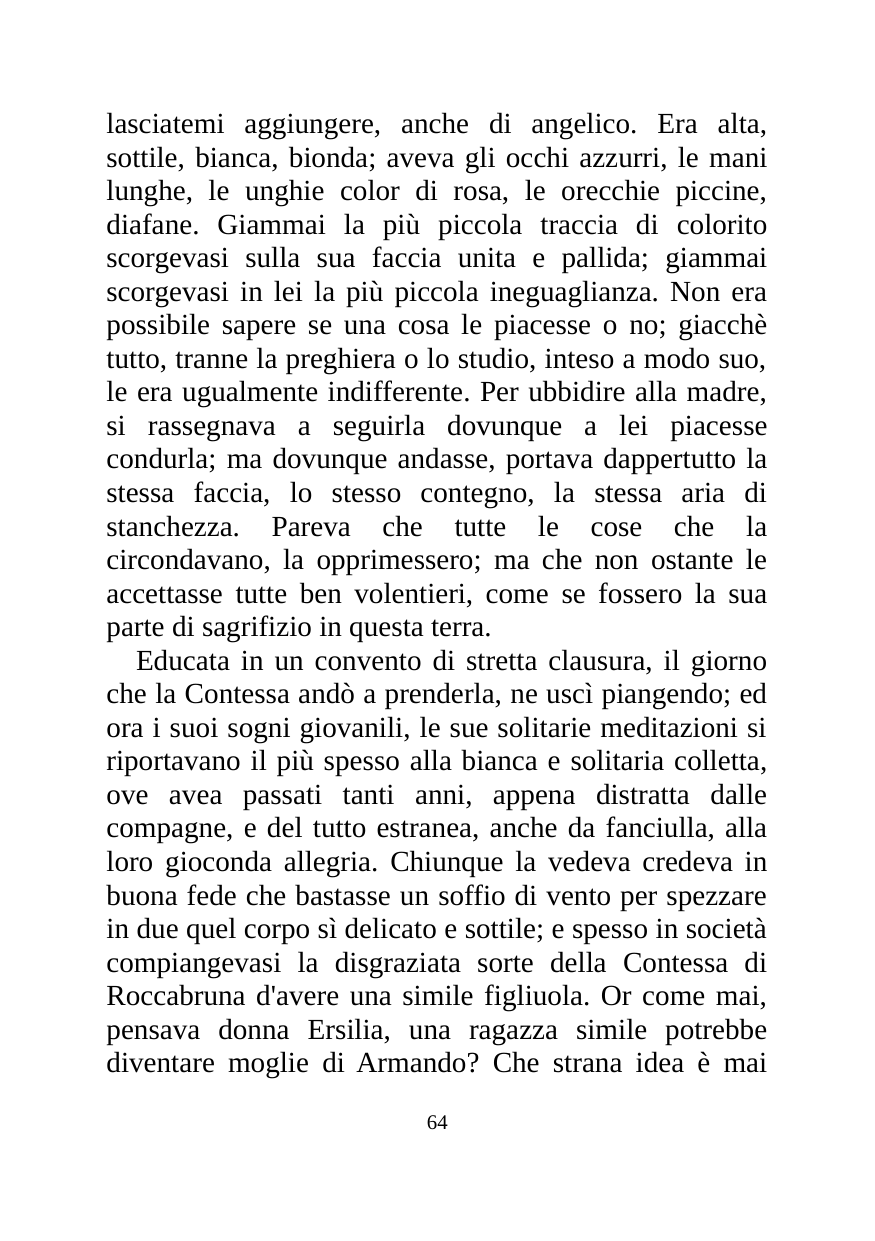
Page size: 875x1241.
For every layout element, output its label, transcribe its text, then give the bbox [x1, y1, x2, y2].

text lasciatemi aggiungere, anche di angelico. Era alta, sottile, bianca, bionda; aveva gli occhi azzurri, le mani lunghe, le unghie color di rosa, le orecchie piccine, diafane. Giammai la più piccola traccia di colorito scorgevasi sulla sua faccia unita e pallida; giammai scorgevasi in lei la più piccola ineguaglianza. Non era possibile sapere se una cosa le piacesse o no; giacchè tutto, tranne la preghiera o lo studio, inteso a modo suo, le era ugualmente indifferente. Per ubbidire alla madre, si rassegnava a seguirla dovunque a lei piacesse condurla; ma dovunque andasse, portava dappertutto la stessa faccia, lo stesso contegno, la stessa aria di stanchezza. Pareva che tutte le cose che la circondavano, la opprimessero; ma che non ostante le accettasse tutte ben volentieri, come se fossero la sua parte di sagrifizio in questa terra. [106, 106, 768, 643]
text Educata in un convento di stretta clausura, il giorno che la Contessa andò a prenderla, ne uscì piangendo; ed ora i suoi sogni giovanili, le sue solitarie meditazioni si riportavano il più spesso alla bianca e solitaria colletta, ove avea passati tanti anni, appena distratta dalle compagne, e del tutto estranea, anche da fanciulla, alla loro gioconda allegria. Chiunque la vedeva credeva in buona fede che bastasse un soffio di vento per spezzare in due quel corpo sì delicato e sottile; e spesso in società compiangevasi la disgraziata sorte della Contessa di Roccabruna d'avere una simile figliuola. Or come mai, pensava donna Ersilia, una ragazza simile potrebbe diventare moglie di Armando? Che strana idea è mai [106, 643, 768, 1079]
